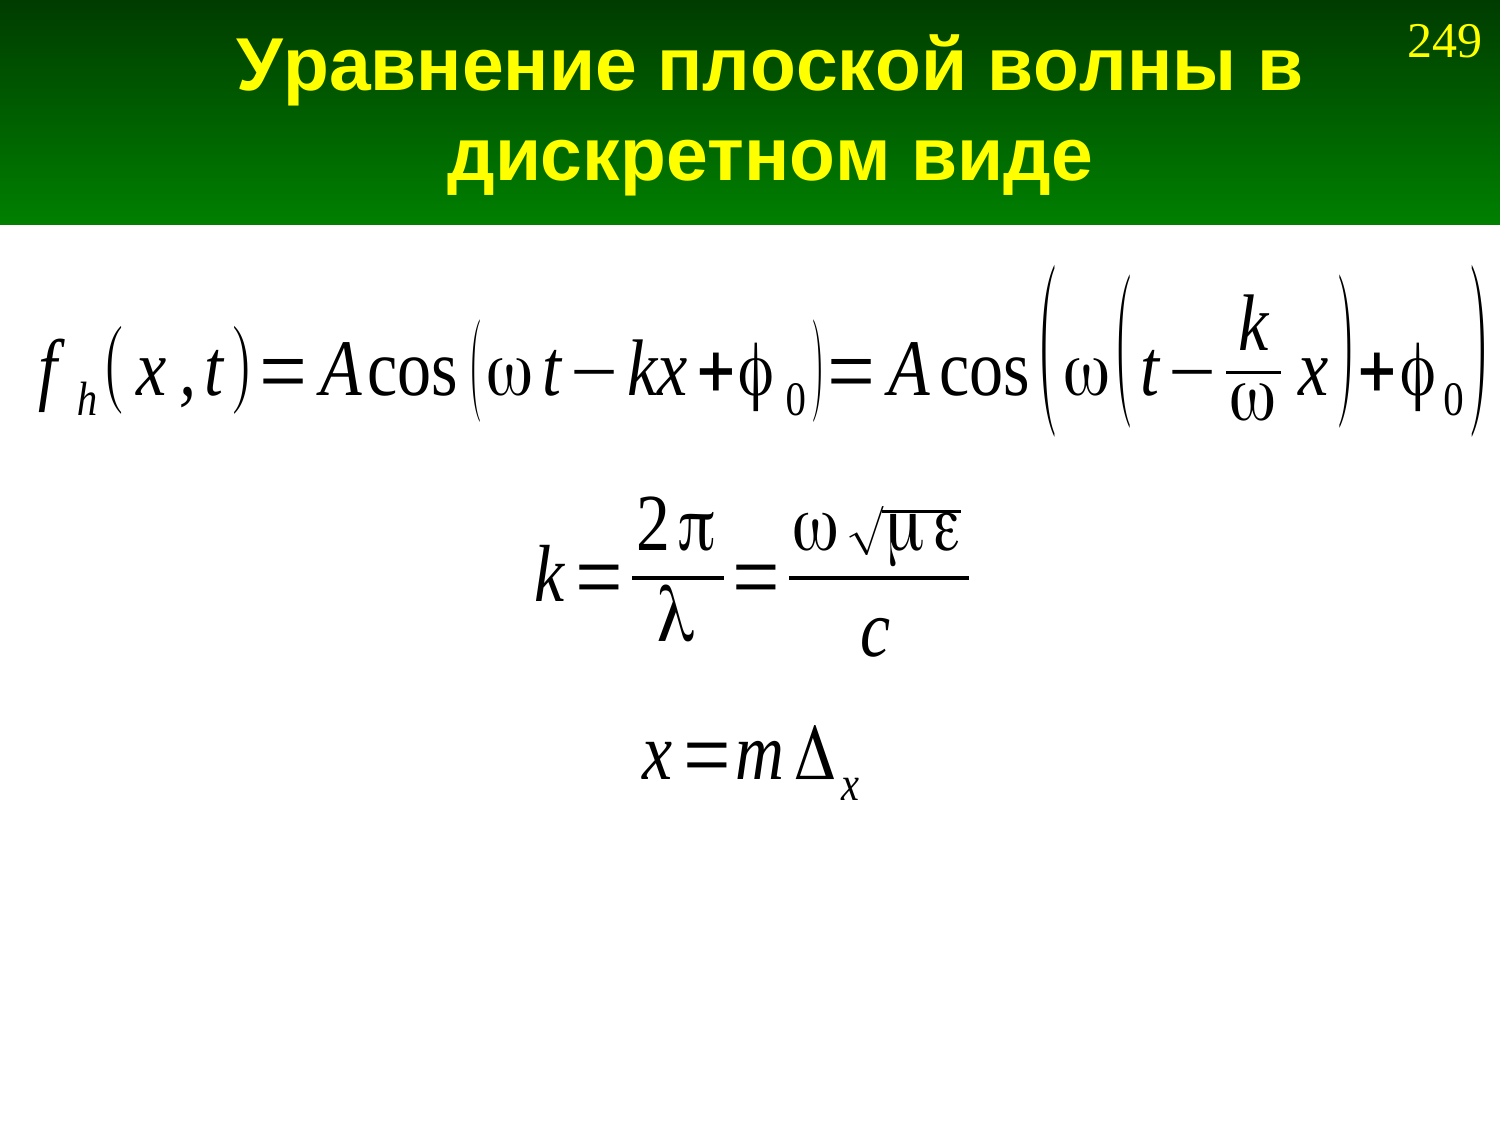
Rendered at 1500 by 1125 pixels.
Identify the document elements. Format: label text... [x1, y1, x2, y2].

chart [8, 259, 1500, 442]
chart [620, 708, 880, 813]
title Уравнение плоской волны в дискретном виде [100, 7, 1441, 204]
chart [513, 479, 987, 674]
